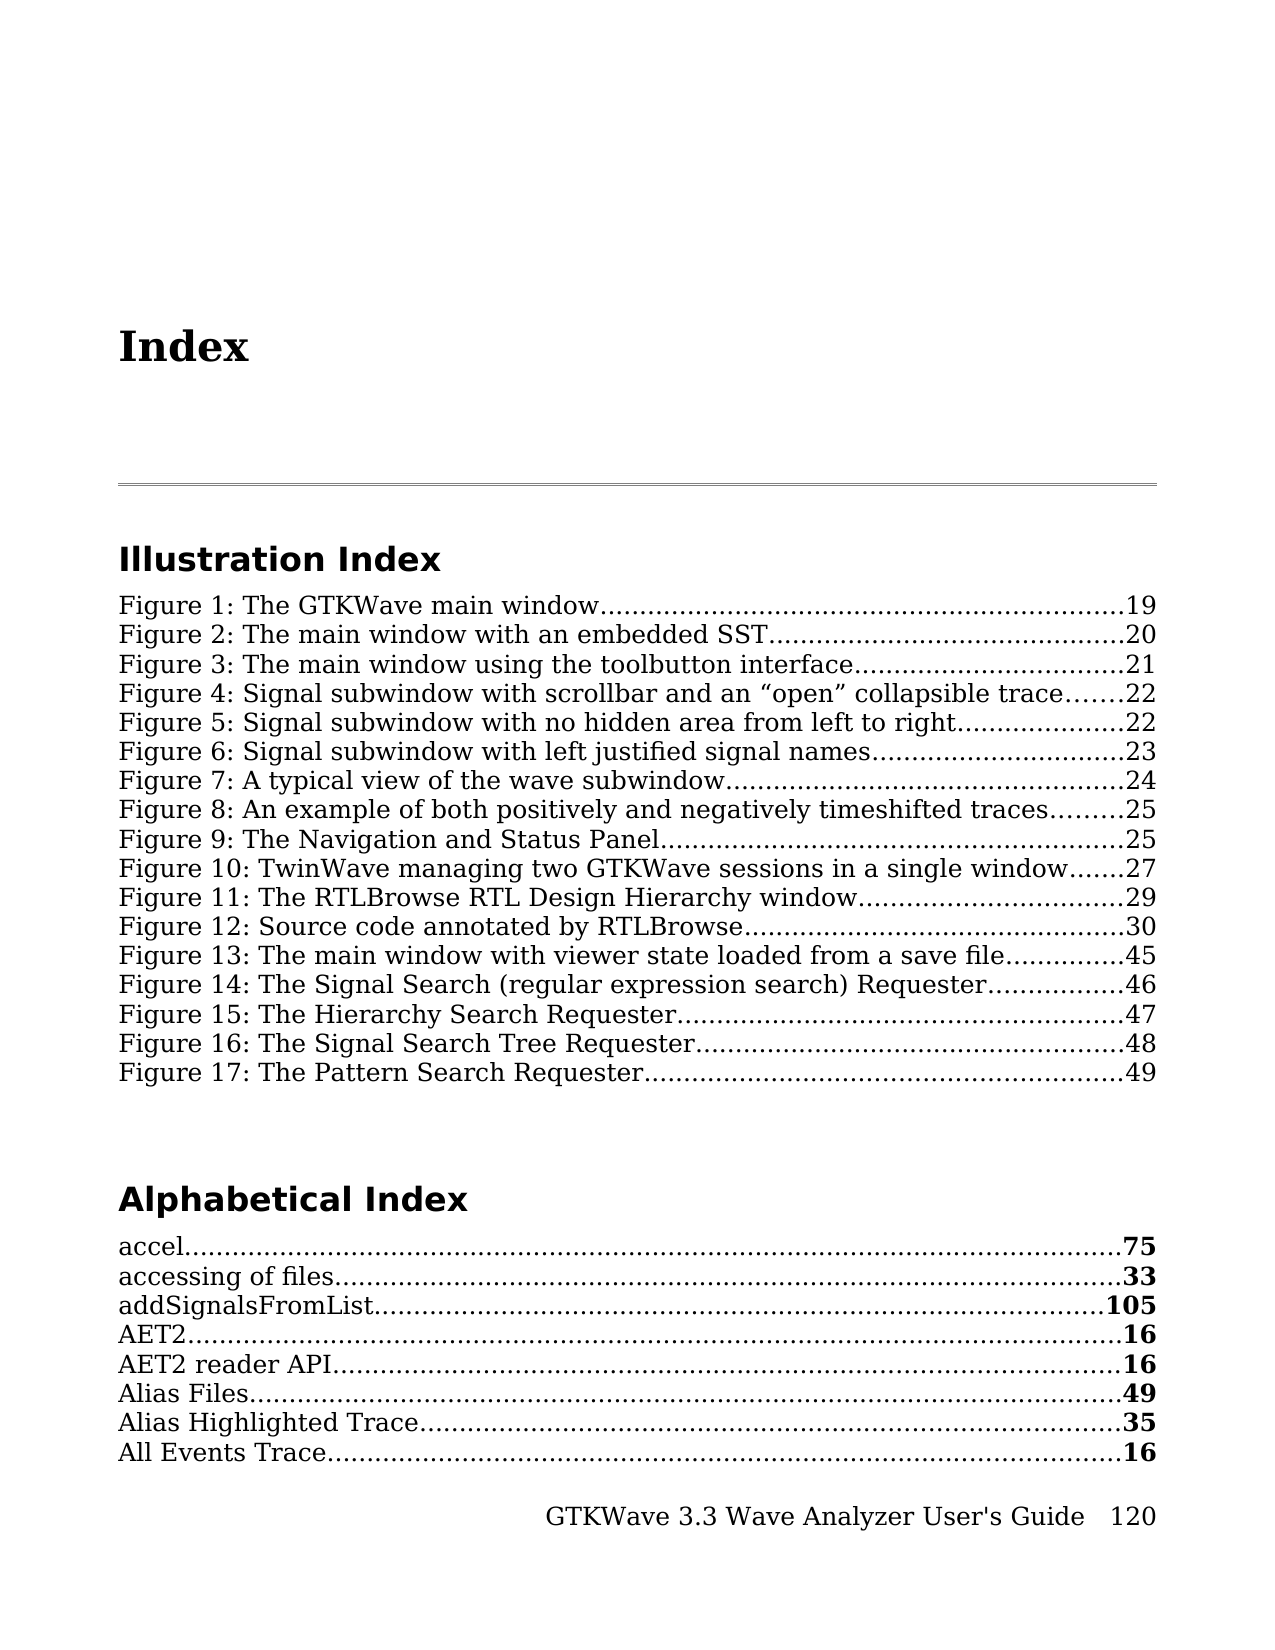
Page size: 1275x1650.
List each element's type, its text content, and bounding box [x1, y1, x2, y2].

text Figure 11: The RTLBrowse RTL Design Hierarchy window 29 [118, 883, 1157, 912]
text Figure 10: TwinWave managing two GTKWave sessions in a single window 27 [118, 854, 1157, 883]
text Figure 16: The Signal Search Tree Requester 48 [118, 1029, 1157, 1058]
text Figure 4: Signal subwindow with scrollbar and an “open” collapsible trace 22 [118, 679, 1157, 708]
text Alias Files 49 [118, 1379, 1157, 1408]
text Figure 13: The main window with viewer state loaded from a save file 45 [118, 941, 1157, 971]
text addSignalsFromList 105 [118, 1291, 1157, 1320]
text Figure 7: A typical view of the wave subwindow 24 [118, 766, 1157, 796]
text AET2 16 [118, 1320, 1157, 1350]
text Index [118, 322, 1157, 371]
text Alias Highlighted Trace 35 [118, 1408, 1157, 1438]
text Figure 9: The Navigation and Status Panel 25 [118, 825, 1157, 854]
text Figure 5: Signal subwindow with no hidden area from left to right 22 [118, 708, 1157, 737]
text Figure 1: The GTKWave main window 19 [118, 591, 1157, 621]
text Figure 3: The main window using the toolbutton interface 21 [118, 650, 1157, 679]
text Figure 6: Signal subwindow with left justified signal names 23 [118, 737, 1157, 766]
text AET2 reader API 16 [118, 1350, 1157, 1379]
text Figure 17: The Pattern Search Requester 49 [118, 1058, 1157, 1087]
text Figure 12: Source code annotated by RTLBrowse 30 [118, 912, 1157, 941]
text Figure 2: The main window with an embedded SST 20 [118, 621, 1157, 650]
text Figure 15: The Hierarchy Search Requester 47 [118, 1000, 1157, 1029]
subtitle Illustration Index [118, 540, 1157, 579]
text accessing of files 33 [118, 1262, 1157, 1291]
text Figure 8: An example of both positively and negatively timeshifted traces 25 [118, 796, 1157, 825]
text Figure 14: The Signal Search (regular expression search) Requester 46 [118, 971, 1157, 1000]
text accel 75 [118, 1232, 1157, 1262]
subtitle Alphabetical Index [118, 1181, 1157, 1220]
text All Events Trace 16 [118, 1438, 1157, 1467]
